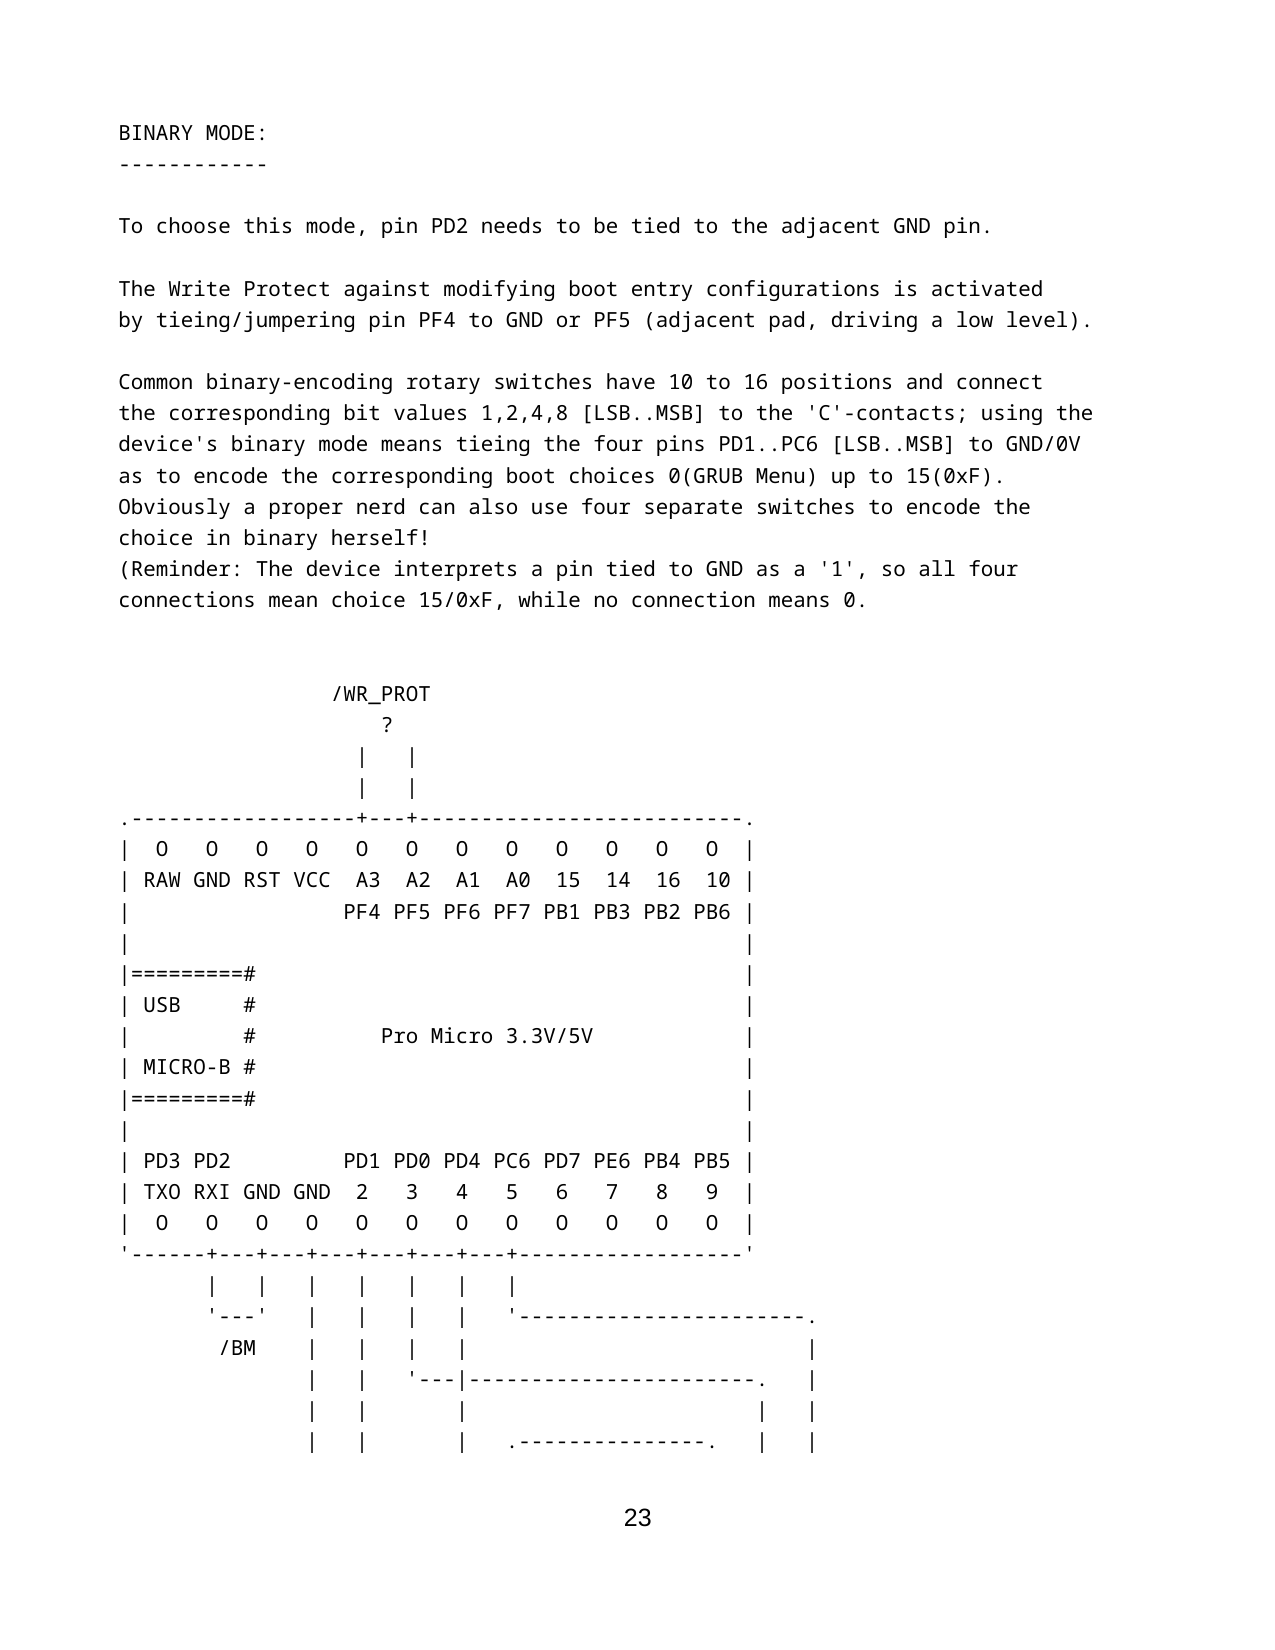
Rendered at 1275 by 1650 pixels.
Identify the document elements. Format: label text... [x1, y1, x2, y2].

text | O O O O O O O O O O O O | [118, 1208, 1157, 1237]
text ------------ [118, 149, 1157, 178]
text the corresponding bit values 1,2,4,8 [LSB..MSB] to the 'C'-contacts; using the [118, 398, 1157, 427]
text | PD3 PD2 PD1 PD0 PD4 PC6 PD7 PE6 PB4 PB5 | [118, 1146, 1157, 1174]
text The Write Protect against modifying boot entry configurations is activated [118, 274, 1157, 302]
text | TXO RXI GND GND 2 3 4 5 6 7 8 9 | [118, 1177, 1157, 1206]
text | # Pro Micro 3.3V/5V | [118, 1021, 1157, 1050]
text | | | .---------------. | | [118, 1426, 1157, 1455]
text | USB # | [118, 990, 1157, 1019]
text BINARY MODE: [118, 118, 1157, 147]
text |=========# | [118, 959, 1157, 987]
text | | [118, 772, 1157, 801]
text /WR_PROT [118, 679, 1157, 707]
text | PF4 PF5 PF6 PF7 PB1 PB3 PB2 PB6 | [118, 897, 1157, 925]
text device's binary mode means tieing the four pins PD1..PC6 [LSB..MSB] to GND/0V [118, 429, 1157, 458]
text | RAW GND RST VCC A3 A2 A1 A0 15 14 16 10 | [118, 866, 1157, 894]
text choice in binary herself! [118, 523, 1157, 551]
text | | [118, 928, 1157, 956]
text /BM | | | | | [118, 1333, 1157, 1361]
text | | '---|-----------------------. | [118, 1364, 1157, 1392]
text Obviously a proper nerd can also use four separate switches to encode the [118, 492, 1157, 520]
text | | | | | | | [118, 1271, 1157, 1299]
text as to encode the corresponding boot choices 0(GRUB Menu) up to 15(0xF). [118, 461, 1157, 489]
text | | | | | [118, 1395, 1157, 1423]
text by tieing/jumpering pin PF4 to GND or PF5 (adjacent pad, driving a low level). [118, 305, 1157, 333]
text '---' | | | | '-----------------------. [118, 1302, 1157, 1330]
text |=========# | [118, 1084, 1157, 1112]
text .------------------+---+--------------------------. [118, 803, 1157, 832]
text '------+---+---+---+---+---+---+------------------' [118, 1239, 1157, 1268]
text (Reminder: The device interprets a pin tied to GND as a '1', so all four [118, 554, 1157, 583]
text | O O O O O O O O O O O O | [118, 834, 1157, 863]
text | MICRO-B # | [118, 1052, 1157, 1081]
text | | [118, 1115, 1157, 1143]
text To choose this mode, pin PD2 needs to be tied to the adjacent GND pin. [118, 212, 1157, 240]
text ? [118, 710, 1157, 738]
text | | [118, 741, 1157, 769]
text connections mean choice 15/0xF, while no connection means 0. [118, 585, 1157, 614]
text Common binary-encoding rotary switches have 10 to 16 positions and connect [118, 367, 1157, 396]
